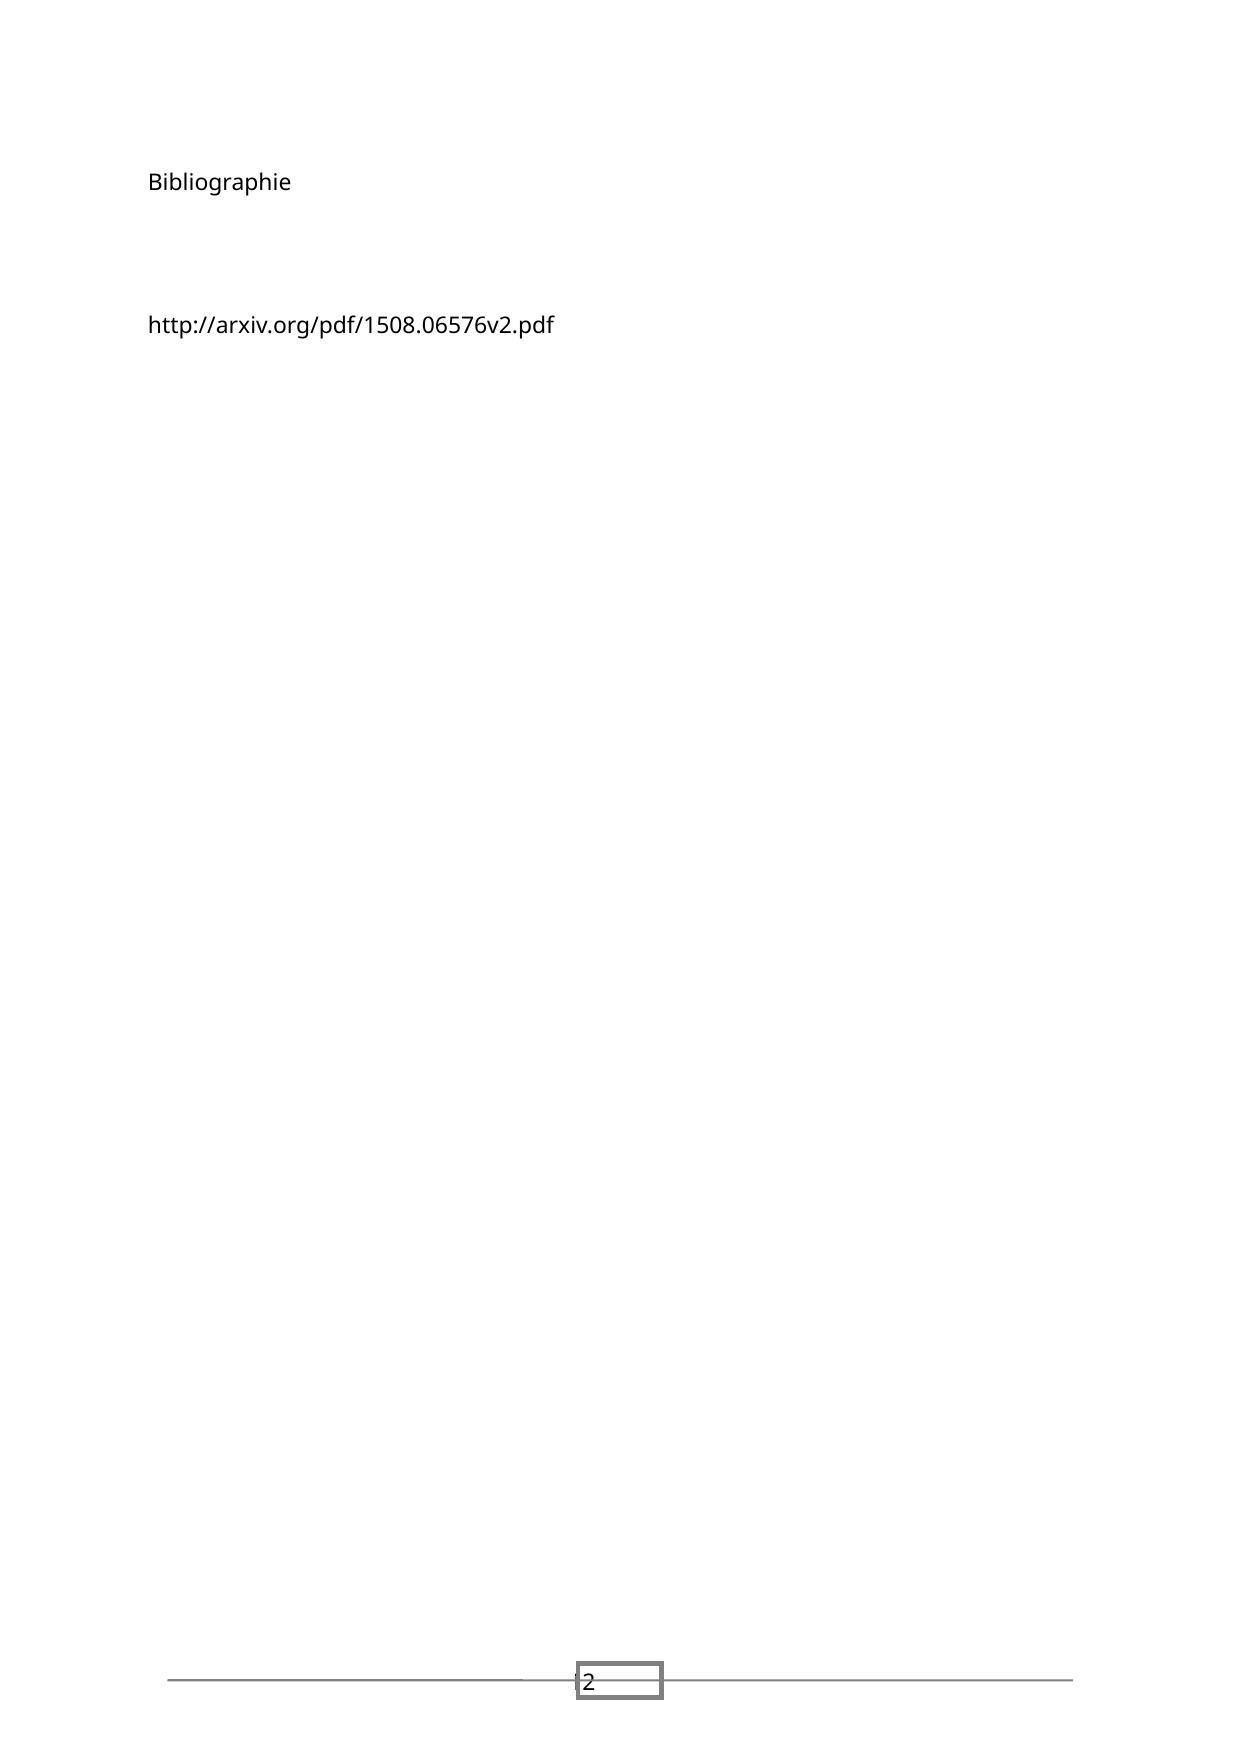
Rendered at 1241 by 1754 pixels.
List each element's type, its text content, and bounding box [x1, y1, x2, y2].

subtitle Bibliographie [148, 165, 1093, 197]
subtitle http://arxiv.org/pdf/1508.06576v2.pdf [148, 308, 1093, 340]
